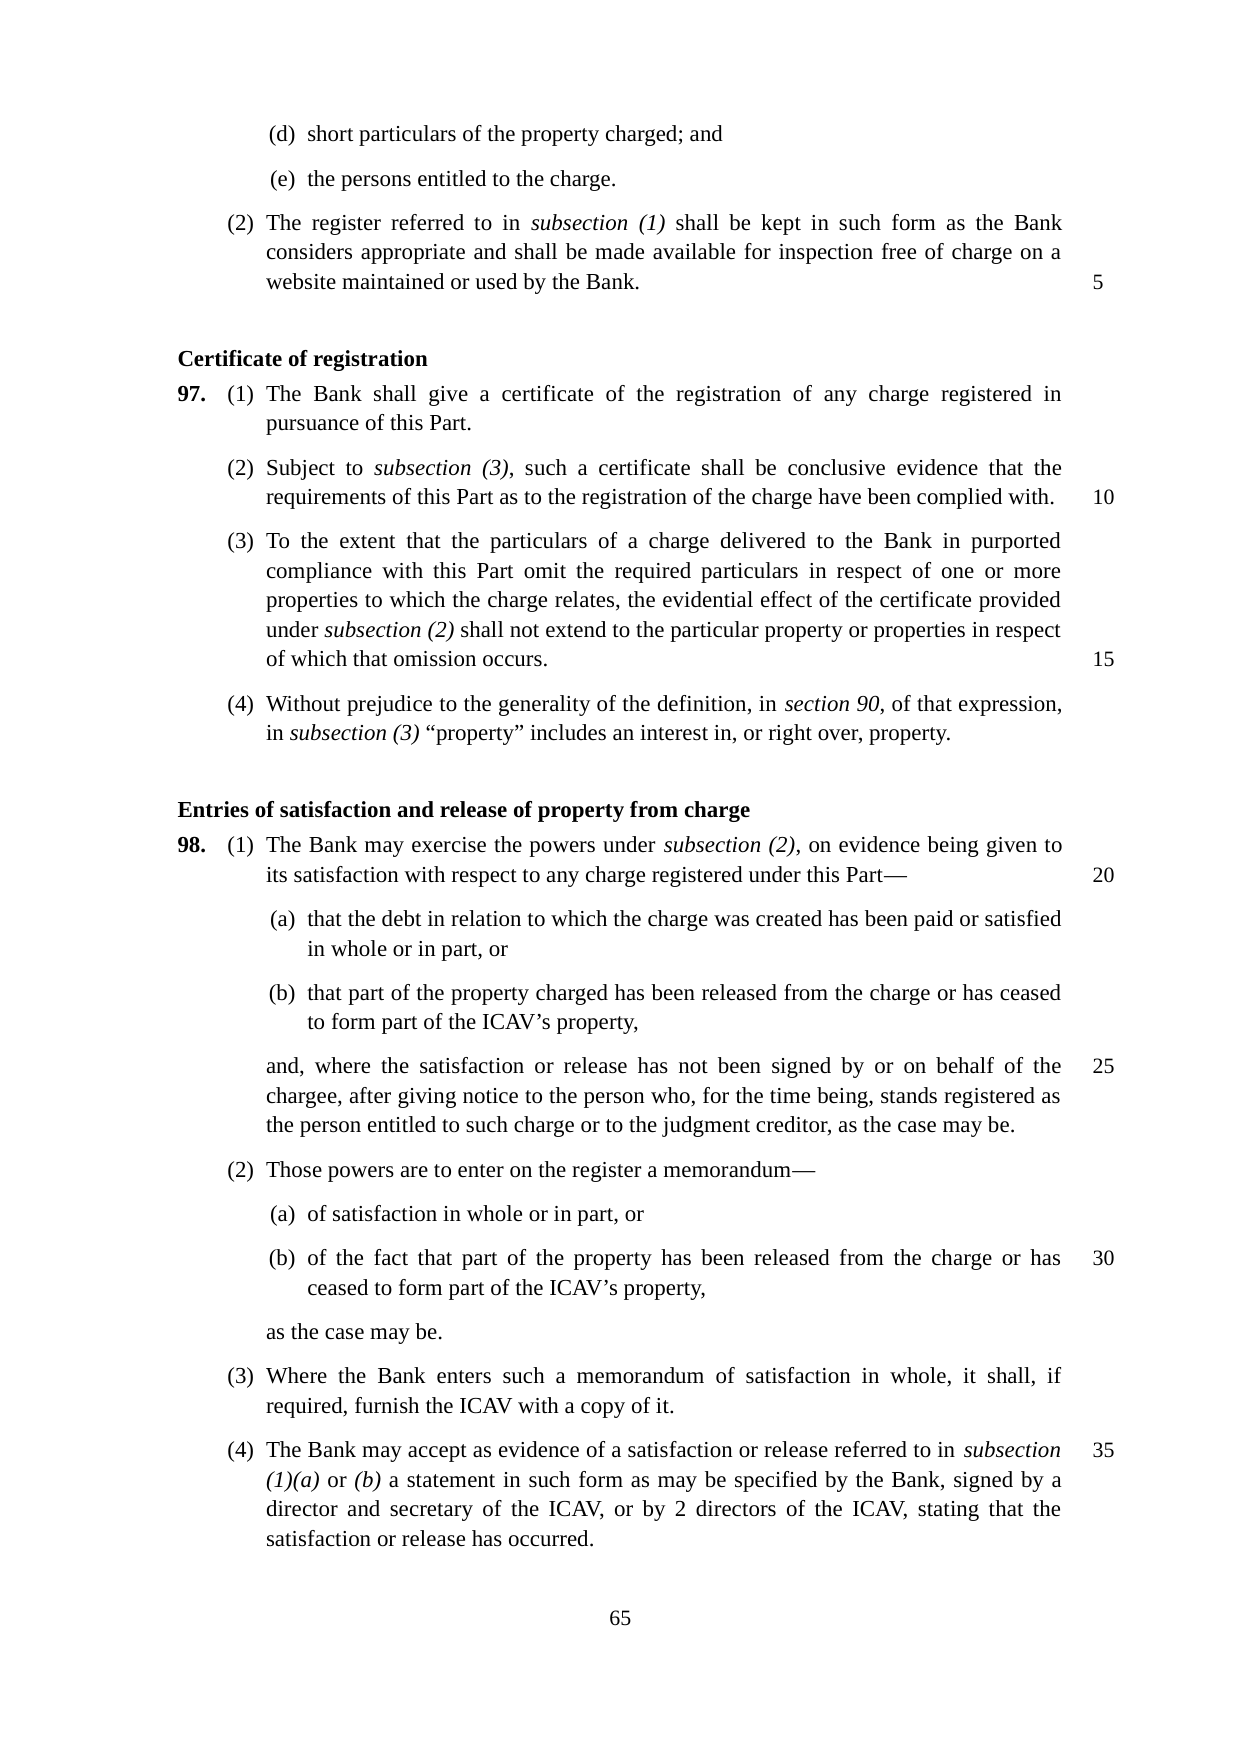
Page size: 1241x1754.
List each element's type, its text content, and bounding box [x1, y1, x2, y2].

text as the case may be. [177, 1316, 1063, 1345]
text (4) Without prejudice to the generality of the definition, in section 90, of that expression, in subsection (3) “property” includes an interest in, or right over, property. [177, 687, 1063, 746]
text (2) Those powers are to enter on the register a memorandum⁠— [177, 1154, 1063, 1183]
text (a) that the debt in relation to which the charge was created has been paid or satisfied in whole or in part, or [177, 903, 1063, 962]
text 98. (1) The Bank may exercise the powers under subsection (2), on evidence being given to its satisfaction with respect to any charge registered under this Part⁠— [177, 829, 1063, 888]
text (e) the persons entitled to the charge. [177, 162, 1063, 192]
text 97. (1) The Bank shall give a certificate of the registration of any charge registered in pursuance of this Part. [177, 378, 1063, 437]
text (3) To the extent that the particulars of a charge delivered to the Bank in purported compliance with this Part omit the required particulars in respect of one or more properties to which the charge relates, the evidential effect of the certificate provided under subsection (2) shall not extend to the particular property or properties in respect of which that omission occurs. [177, 525, 1063, 673]
text (d) short particulars of the property charged; and [177, 118, 1063, 148]
text (a) of satisfaction in whole or in part, or [177, 1198, 1063, 1227]
text (2) Subject to subsection (3), such a certificate shall be conclusive evidence that the requirements of this Part as to the registration of the charge have been complied with. [177, 452, 1063, 511]
text Entries of satisfaction and release of property from charge [177, 794, 1063, 823]
text (4) The Bank may accept as evidence of a satisfaction or release referred to in subsection (1)(a) or (b) a statement in such form as may be specified by the Bank, signed by a director and secretary of the ICAV, or by 2 directors of the ICAV, stating that the satisfaction or release has occurred. [177, 1434, 1063, 1552]
text (b) of the fact that part of the property has been released from the charge or has ceased to form part of the ICAV’s property, [177, 1242, 1063, 1301]
text (3) Where the Bank enters such a memorandum of satisfaction in whole, it shall, if required, furnish the ICAV with a copy of it. [177, 1360, 1063, 1419]
text Certificate of registration [177, 342, 1063, 372]
text (2) The register referred to in subsection (1) shall be kept in such form as the Bank considers appropriate and shall be made available for inspection free of charge on a website maintained or used by the Bank. [177, 207, 1063, 295]
text and, where the satisfaction or release has not been signed by or on behalf of the chargee, after giving notice to the person who, for the time being, stands registered as the person entitled to such charge or to the judgment creditor, as the case may be. [177, 1050, 1063, 1139]
text (b) that part of the property charged has been released from the charge or has ceased to form part of the ICAV’s property, [177, 977, 1063, 1036]
